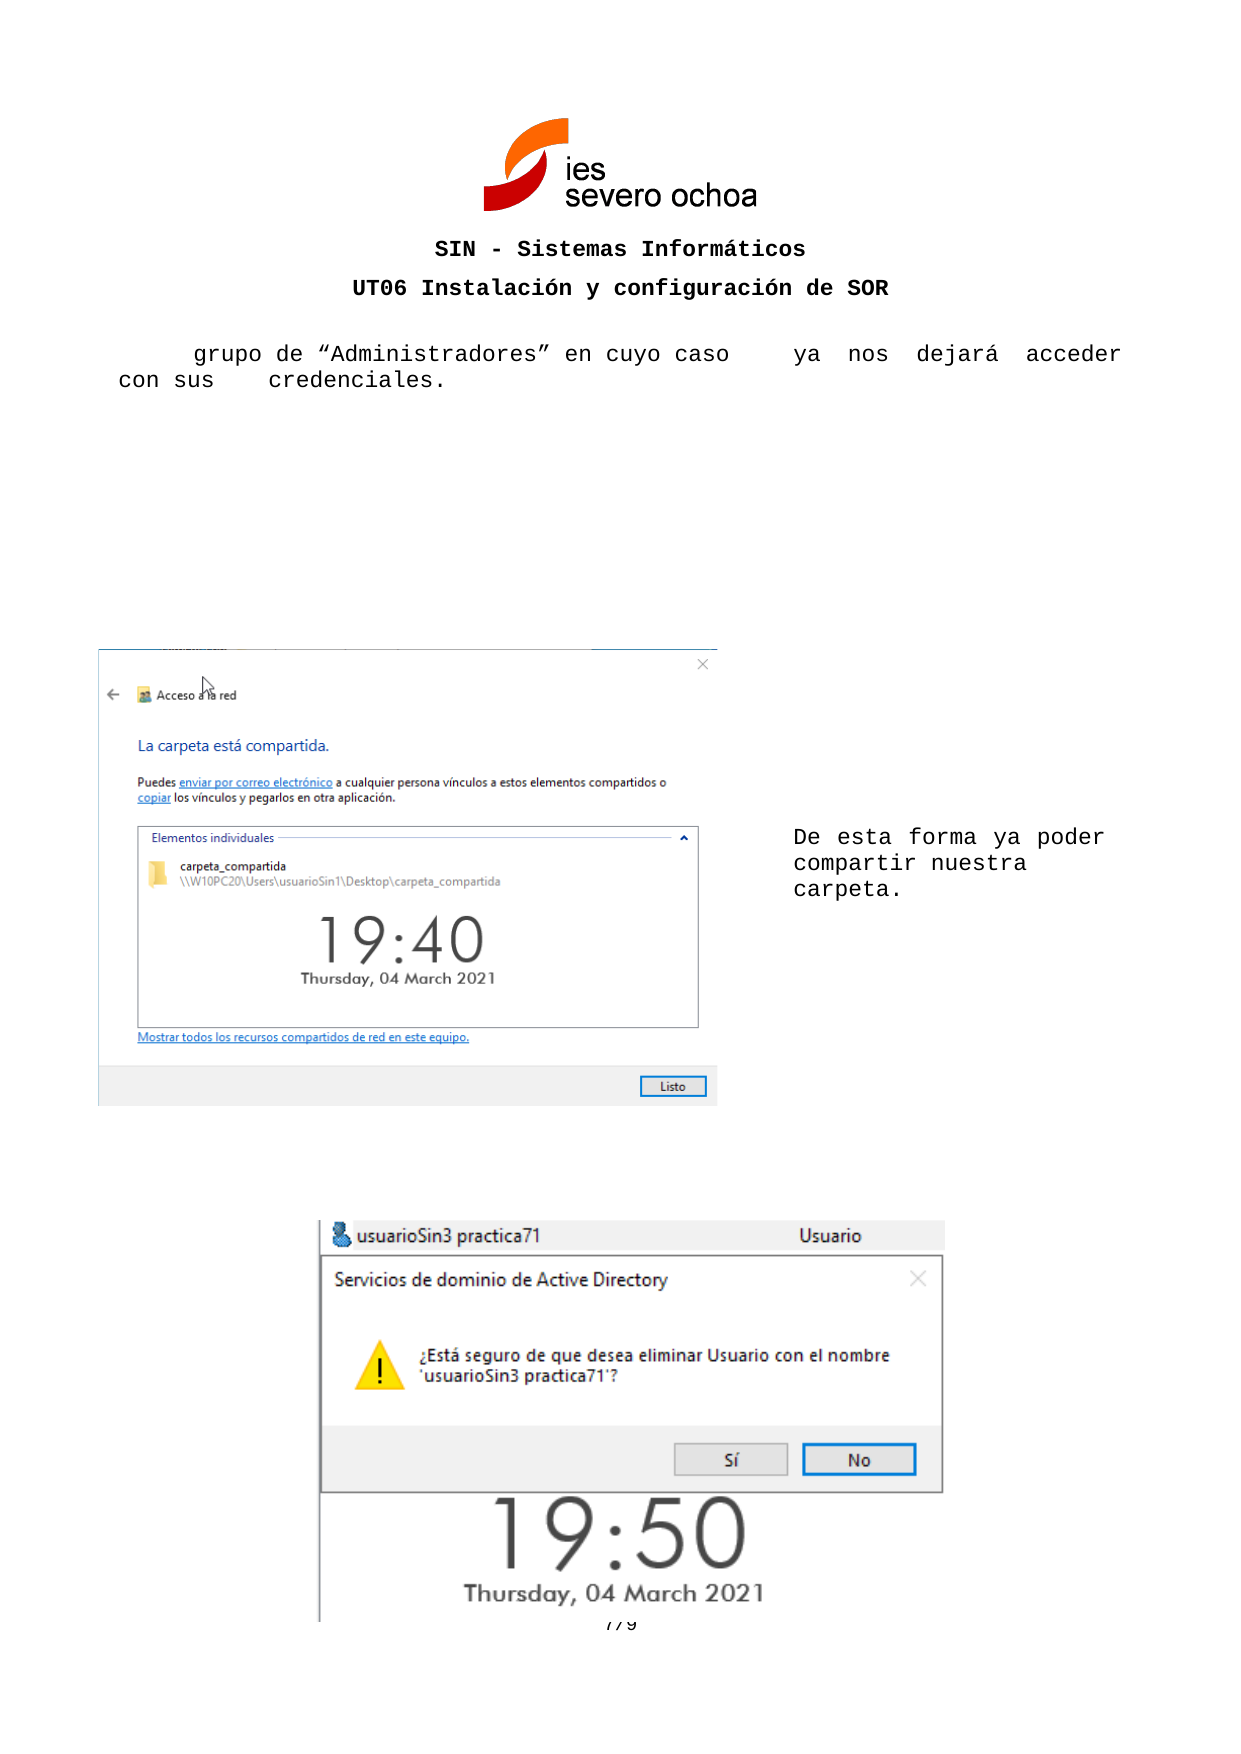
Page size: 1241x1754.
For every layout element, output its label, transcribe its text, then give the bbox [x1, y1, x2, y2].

picture [98, 649, 718, 1106]
text De esta forma ya poder compartir nuestra carpeta. [718, 825, 1122, 903]
picture [483, 118, 757, 211]
picture [316, 1220, 945, 1622]
text grupo de “Administradores” en cuyo caso ya nos dejará acceder con sus credenciales. [118, 342, 1122, 394]
